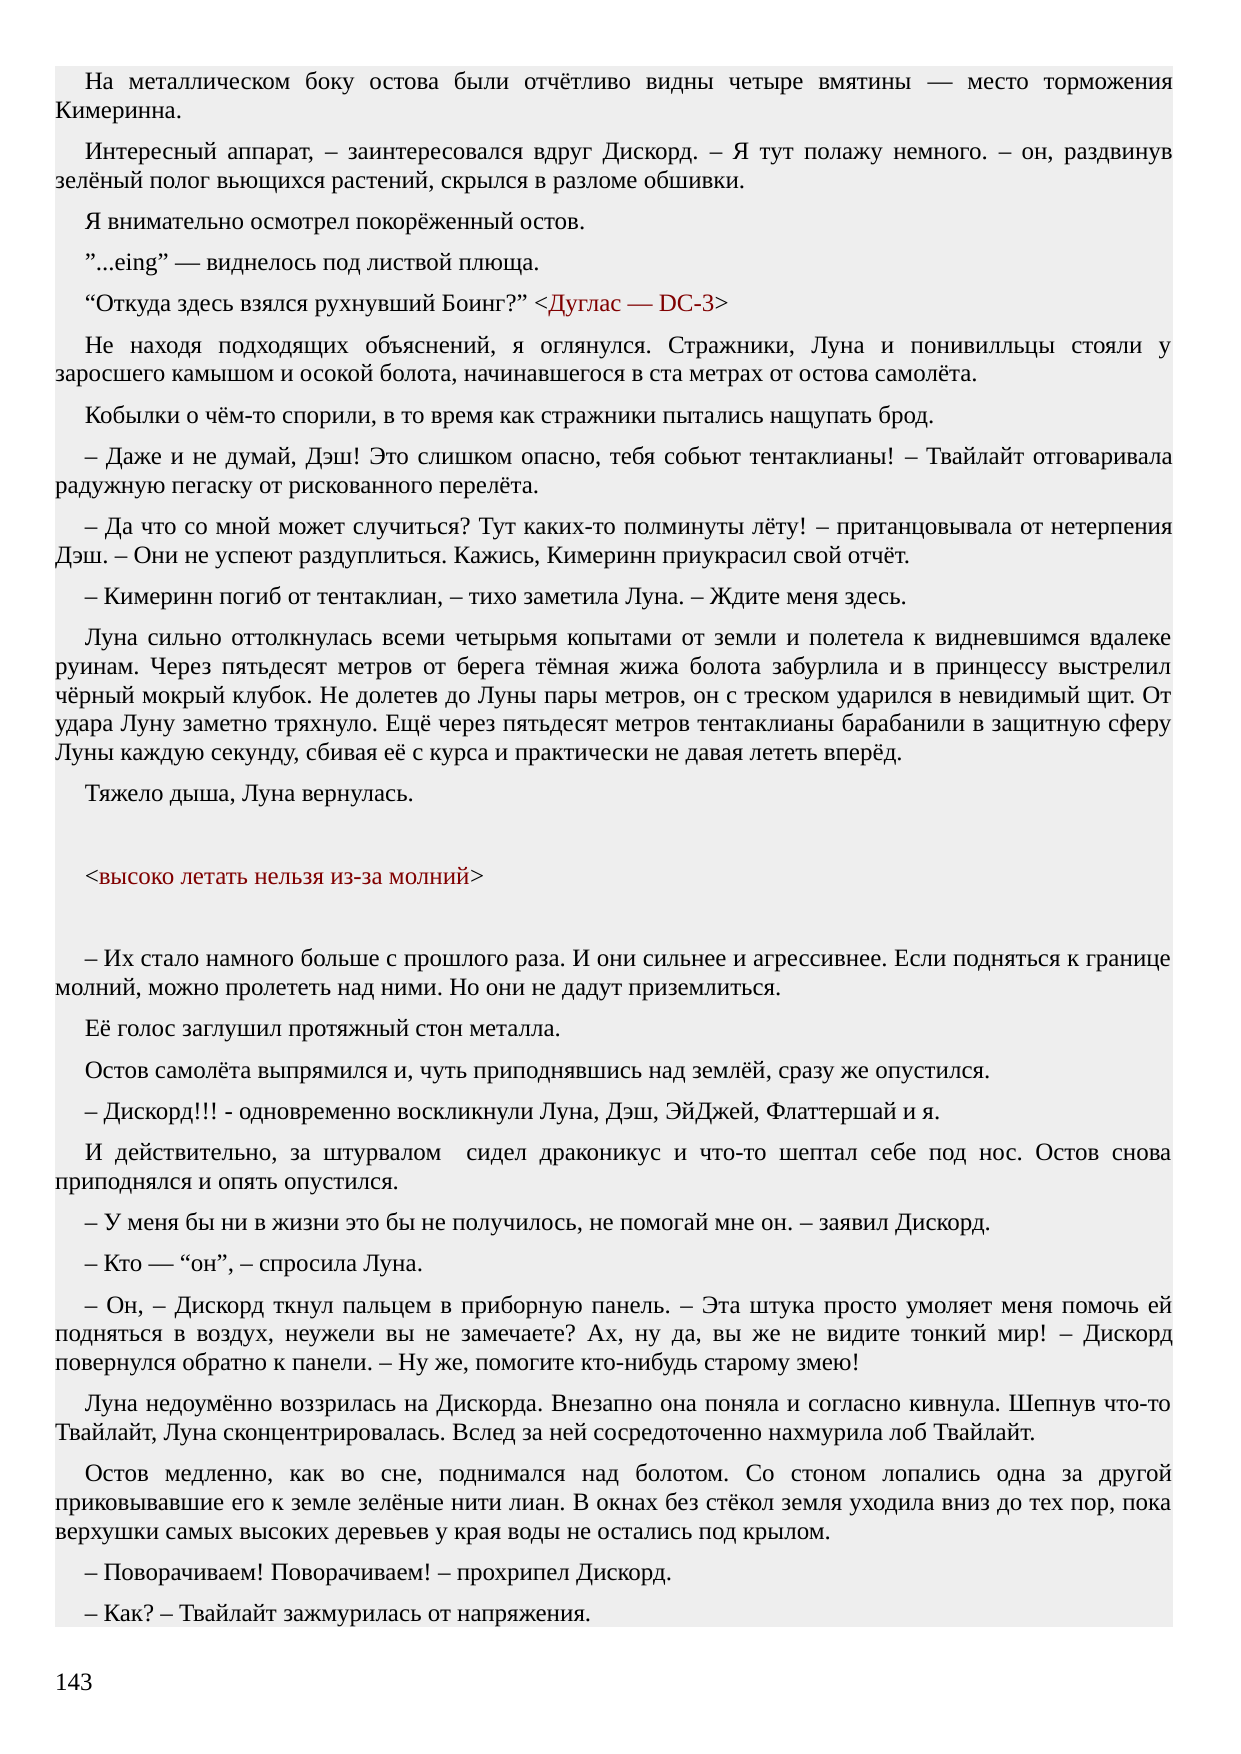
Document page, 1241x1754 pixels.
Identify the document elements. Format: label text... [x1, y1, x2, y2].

text Интересный аппарат, – заинтересовался вдруг Дискорд. – Я тут полажу немного. – он, раздвинув зелёный полог вьющихся растений, скрылся в разломе обшивки. [55, 136, 1173, 193]
text И действительно, за штурвалом сидел драконикус и что-то шептал себе под нос. Остов снова приподнялся и опять опустился. [55, 1137, 1173, 1195]
text “Откуда здесь взялся рухнувший Боинг?” <Дуглас — DC-3> [55, 288, 1173, 317]
text – Да что со мной может случиться? Тут каких-то полминуты лёту! – пританцовывала от нетерпения Дэш. – Они не успеют раздуплиться. Кажись, Кимеринн приукрасил свой отчёт. [55, 511, 1173, 568]
text ”...eing” — виднелось под листвой плюща. [55, 247, 1173, 276]
text – Дискорд!!! - одновременно воскликнули Луна, Дэш, ЭйДжей, Флаттершай и я. [55, 1096, 1173, 1125]
text – Кимеринн погиб от тентаклиан, – тихо заметила Луна. – Ждите меня здесь. [55, 581, 1173, 610]
text – Как? – Твайлайт зажмурилась от напряжения. [55, 1598, 1173, 1627]
text – Даже и не думай, Дэш! Это слишком опасно, тебя собьют тентаклианы! – Твайлайт отговаривала радужную пегаску от рискованного перелёта. [55, 441, 1173, 498]
text Тяжело дыша, Луна вернулась. [55, 778, 1173, 807]
text – Их стало намного больше с прошлого раза. И они сильнее и агрессивнее. Если подняться к границе молний, можно пролететь над ними. Но они не дадут приземлиться. [55, 943, 1173, 1001]
text Остов самолёта выпрямился и, чуть приподнявшись над землёй, сразу же опустился. [55, 1055, 1173, 1083]
text <высоко летать нельзя из-за молний> [55, 861, 1173, 890]
text Я внимательно осмотрел покорёженный остов. [55, 206, 1173, 235]
text Кобылки о чём-то спорили, в то время как стражники пытались нащупать брод. [55, 400, 1173, 428]
text Остов медленно, как во сне, поднимался над болотом. Со стоном лопались одна за другой приковывавшие его к земле зелёные нити лиан. В окнах без стёкол земля уходила вниз до тех пор, пока верхушки самых высоких деревьев у края воды не остались под крылом. [55, 1458, 1173, 1545]
text – Поворачиваем! Поворачиваем! – прохрипел Дискорд. [55, 1557, 1173, 1586]
text На металлическом боку остова были отчётливо видны четыре вмятины — место торможения Кимеринна. [55, 66, 1173, 123]
text Не находя подходящих объяснений, я оглянулся. Стражники, Луна и понивилльцы стояли у заросшего камышом и осокой болота, начинавшегося в ста метрах от остова самолёта. [55, 330, 1173, 387]
text – Кто — “он”, – спросила Луна. [55, 1248, 1173, 1277]
text – У меня бы ни в жизни это бы не получилось, не помогай мне он. – заявил Дискорд. [55, 1207, 1173, 1236]
text Её голос заглушил протяжный стон металла. [55, 1013, 1173, 1042]
text – Он, – Дискорд ткнул пальцем в приборную панель. – Эта штука просто умоляет меня помочь ей подняться в воздух, неужели вы не замечаете? Ах, ну да, вы же не видите тонкий мир! – Дискорд повернулся обратно к панели. – Ну же, помогите кто-нибудь старому змею! [55, 1290, 1173, 1376]
text Луна сильно оттолкнулась всеми четырьмя копытами от земли и полетела к видневшимся вдалеке руинам. Через пятьдесят метров от берега тёмная жижа болота забурлила и в принцессу выстрелил чёрный мокрый клубок. Не долетев до Луны пары метров, он с треском ударился в невидимый щит. От удара Луну заметно тряхнуло. Ещё через пятьдесят метров тентаклианы барабанили в защитную сферу Луны каждую секунду, сбивая её с курса и практически не давая лететь вперёд. [55, 622, 1173, 766]
text Луна недоумённо воззрилась на Дискорда. Внезапно она поняла и согласно кивнула. Шепнув что-то Твайлайт, Луна сконцентрировалась. Вслед за ней сосредоточенно нахмурила лоб Твайлайт. [55, 1388, 1173, 1446]
